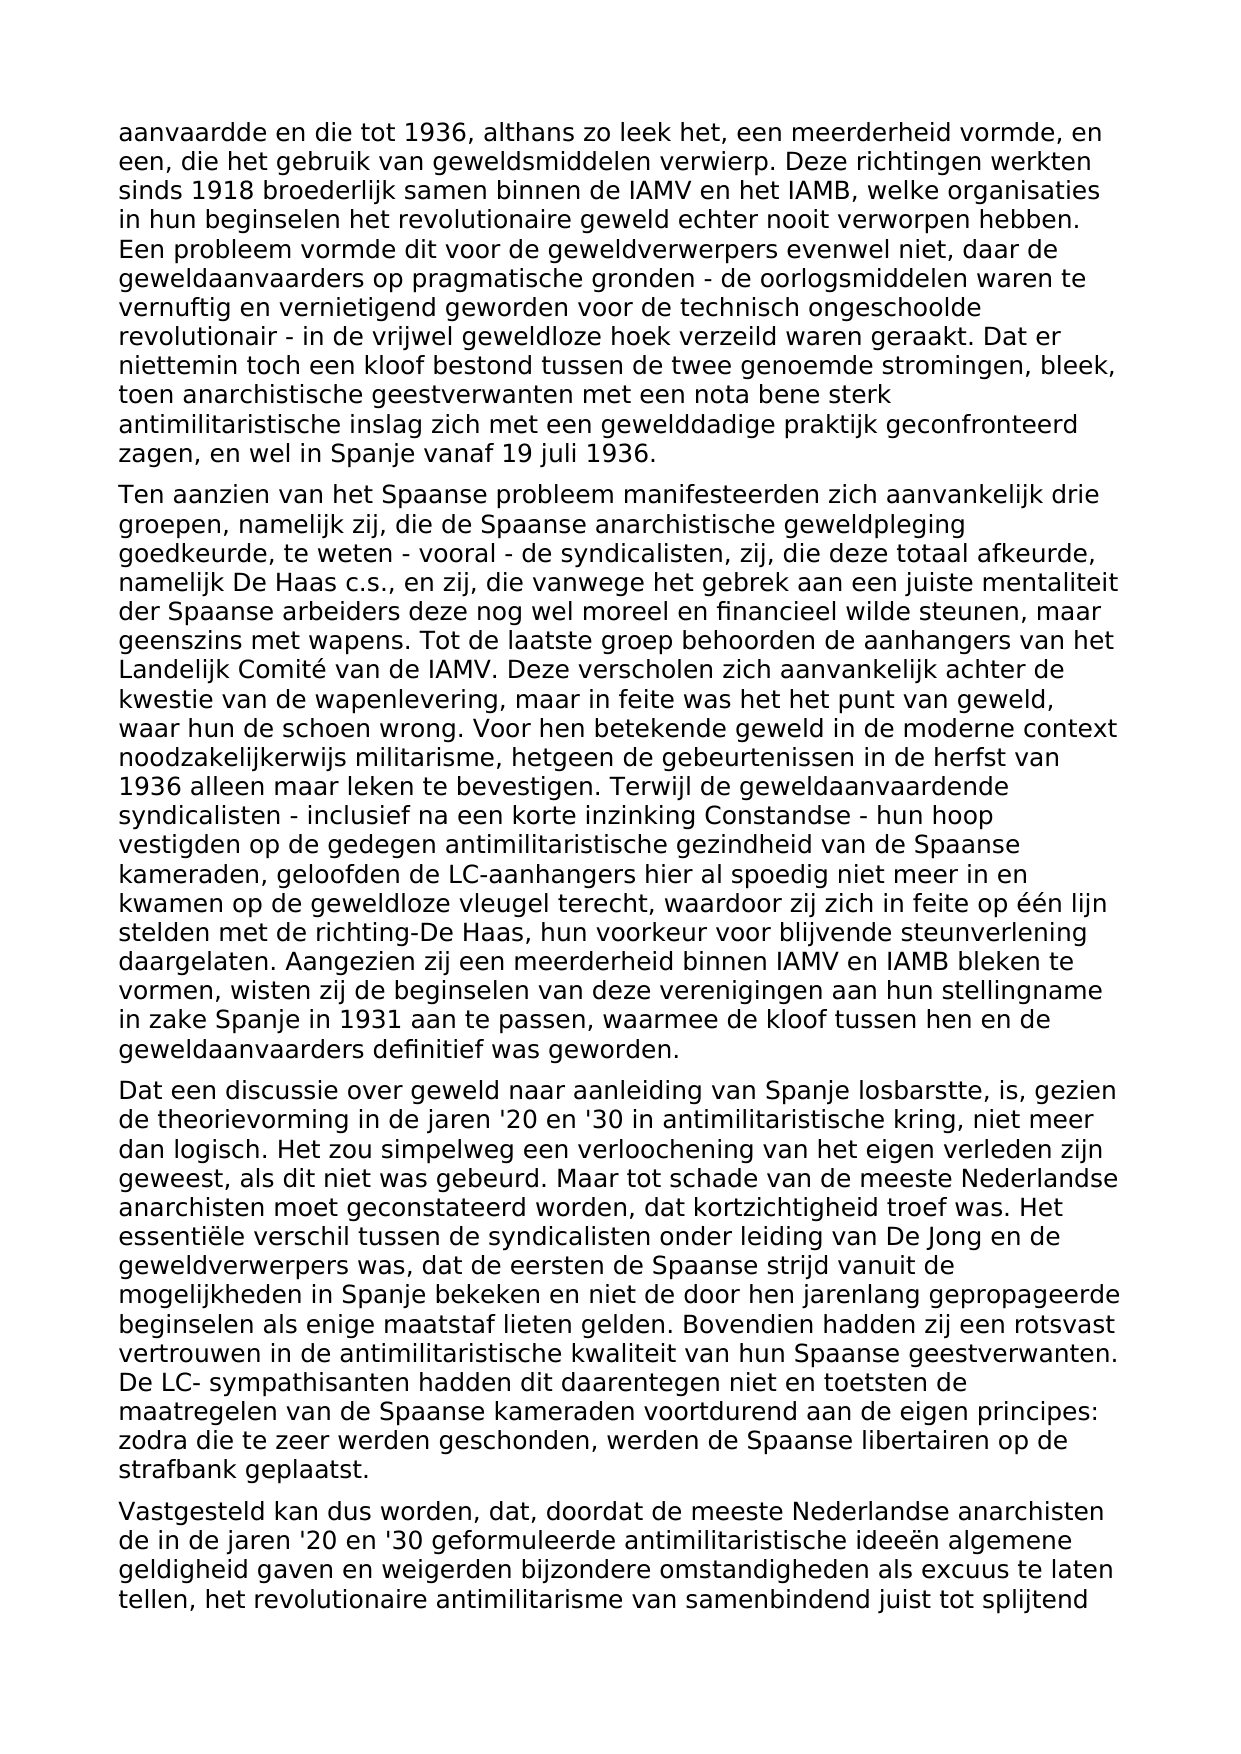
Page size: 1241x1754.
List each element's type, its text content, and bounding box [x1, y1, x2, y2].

text Vastgesteld kan dus worden, dat, doordat de meeste Nederlandse anarchisten de in de jaren '20 en '30 geformuleerde antimilitaristische ideeën algemene geldigheid gaven en weigerden bijzondere omstandigheden als excuus te laten tellen, het revolutionaire antimilitarisme van samenbindend juist tot splijtend [118, 1497, 1122, 1614]
text Ten aanzien van het Spaanse probleem manifesteerden zich aanvankelijk drie groepen, namelijk zij, die de Spaanse anarchistische geweldpleging goedkeurde, te weten - vooral - de syndicalisten, zij, die deze totaal afkeurde, namelijk De Haas c.s., en zij, die vanwege het gebrek aan een juiste mentaliteit der Spaanse arbeiders deze nog wel moreel en financieel wilde steunen, maar geenszins met wapens. Tot de laatste groep behoorden de aanhangers van het Landelijk Comité van de IAMV. Deze verscholen zich aanvankelijk achter de kwestie van de wapenlevering, maar in feite was het het punt van geweld, waar hun de schoen wrong. Voor hen betekende geweld in de moderne context noodzakelijkerwijs militarisme, hetgeen de gebeurtenissen in de herfst van 1936 alleen maar leken te bevestigen. Terwijl de geweldaanvaardende syndicalisten - inclusief na een korte inzinking Constandse - hun hoop vestigden op de gedegen antimilitaristische gezindheid van de Spaanse kameraden, geloofden de LC-aanhangers hier al spoedig niet meer in en kwamen op de geweldloze vleugel terecht, waardoor zij zich in feite op één lijn stelden met de richting-De Haas, hun voorkeur voor blijvende steunverlening daargelaten. Aangezien zij een meerderheid binnen IAMV en IAMB bleken te vormen, wisten zij de beginselen van deze verenigingen aan hun stellingname in zake Spanje in 1931 aan te passen, waarmee de kloof tussen hen en de geweldaanvaarders definitief was geworden. [118, 481, 1122, 1064]
text Dat een discussie over geweld naar aanleiding van Spanje losbarstte, is, gezien de theorievorming in de jaren '20 en '30 in antimilitaristische kring, niet meer dan logisch. Het zou simpelweg een verloochening van het eigen verleden zijn geweest, als dit niet was gebeurd. Maar tot schade van de meeste Nederlandse anarchisten moet geconstateerd worden, dat kortzichtigheid troef was. Het essentiële verschil tussen de syndicalisten onder leiding van De Jong en de geweldverwerpers was, dat de eersten de Spaanse strijd vanuit de mogelijkheden in Spanje bekeken en niet de door hen jarenlang gepropageerde beginselen als enige maatstaf lieten gelden. Bovendien hadden zij een rotsvast vertrouwen in de antimilitaristische kwaliteit van hun Spaanse geestverwanten. De LC- sympathisanten hadden dit daarentegen niet en toetsten de maatregelen van de Spaanse kameraden voortdurend aan de eigen principes: zodra die te zeer werden geschonden, werden de Spaanse libertairen op de strafbank geplaatst. [118, 1076, 1122, 1485]
text aanvaardde en die tot 1936, althans zo leek het, een meerderheid vormde, en een, die het gebruik van geweldsmiddelen verwierp. Deze richtingen werkten sinds 1918 broederlijk samen binnen de IAMV en het IAMB, welke organisaties in hun beginselen het revolutionaire geweld echter nooit verworpen hebben. Een probleem vormde dit voor de geweldverwerpers evenwel niet, daar de geweldaanvaarders op pragmatische gronden - de oorlogsmiddelen waren te vernuftig en vernietigend geworden voor de technisch ongeschoolde revolutionair - in de vrijwel geweldloze hoek verzeild waren geraakt. Dat er niettemin toch een kloof bestond tussen de twee genoemde stromingen, bleek, toen anarchistische geestverwanten met een nota bene sterk antimilitaristische inslag zich met een gewelddadige praktijk geconfronteerd zagen, en wel in Spanje vanaf 19 juli 1936. [118, 118, 1122, 468]
